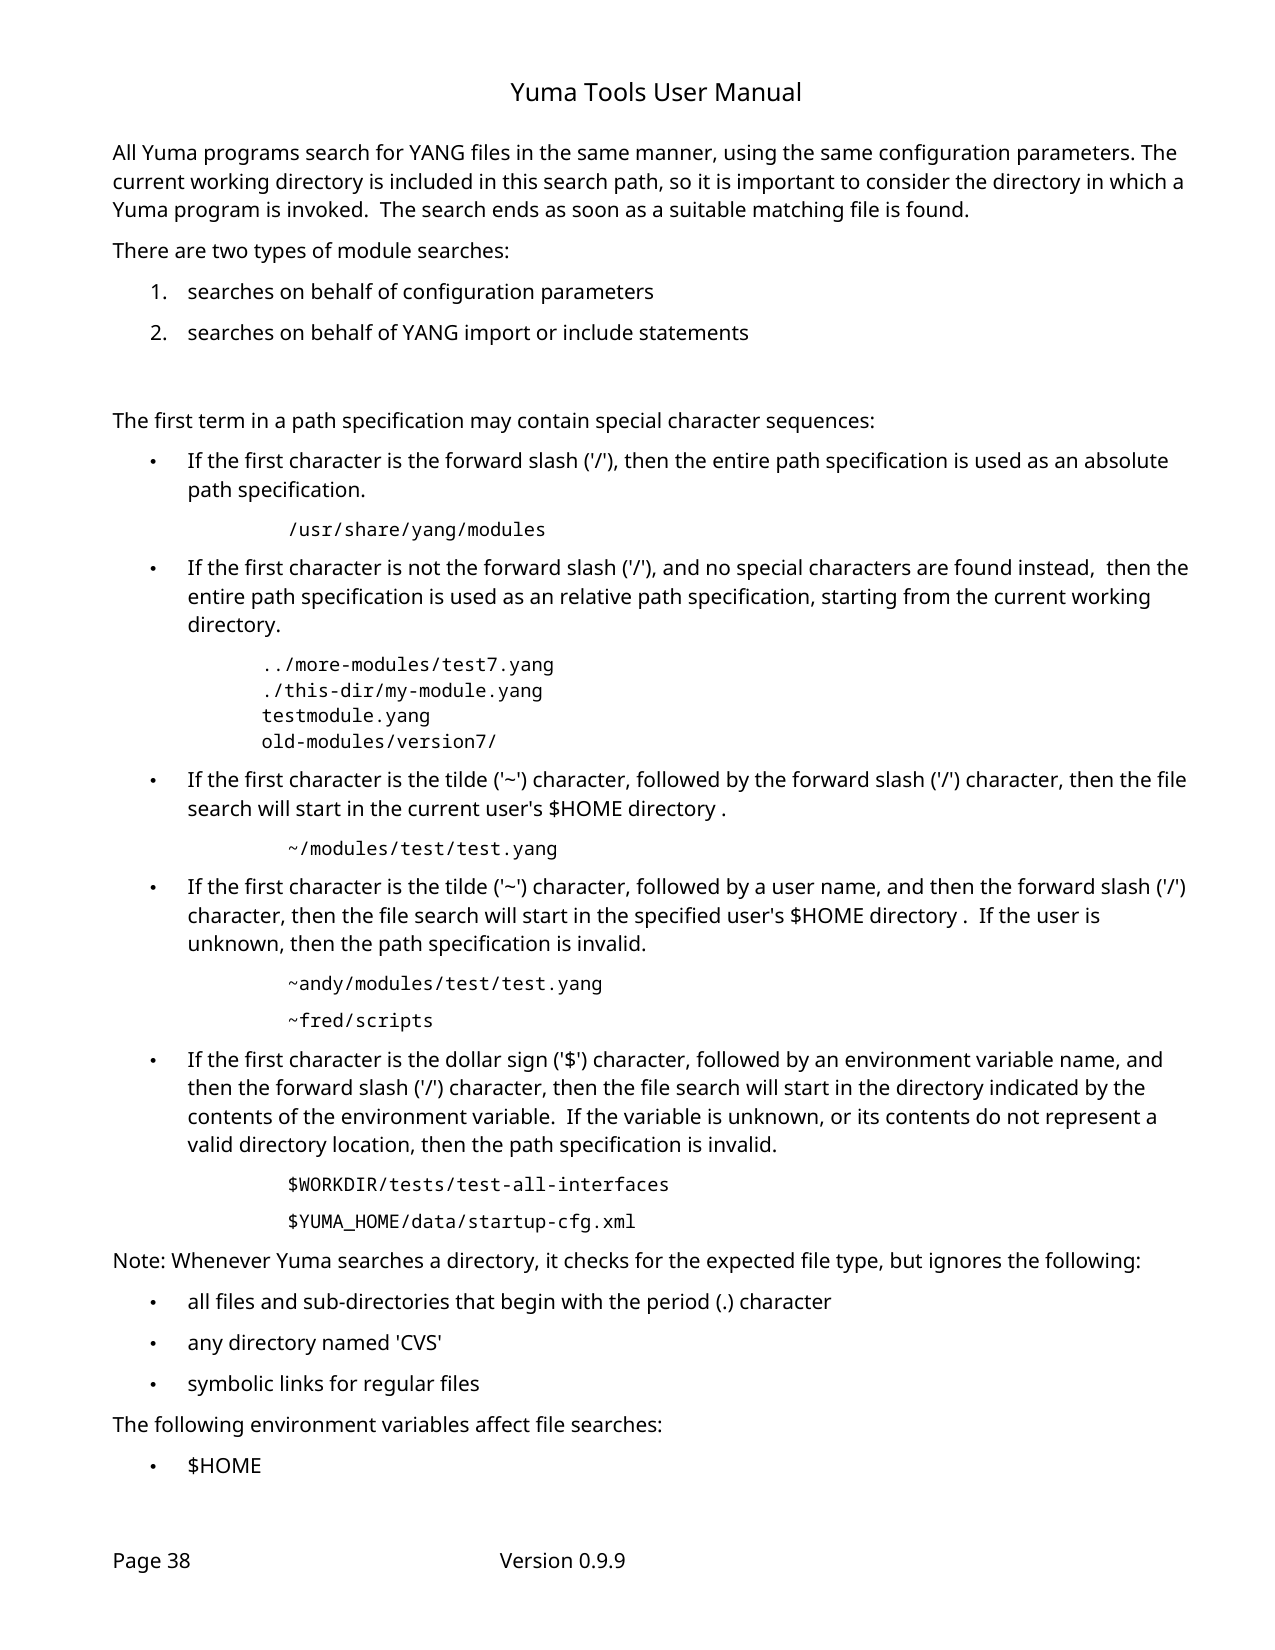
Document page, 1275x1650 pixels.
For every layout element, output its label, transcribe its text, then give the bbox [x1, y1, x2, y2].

text ~andy/modules/test/test.yang [139, 970, 1200, 996]
list If the first character is the tilde ('~') character, followed by the forward slash ('/') character, then the file search will start in the current user's $HOME directory . [150, 765, 1200, 822]
text All Yuma programs search for YANG files in the same manner, using the same configuration parameters. The current working directory is included in this search path, so it is important to consider the directory in which a Yuma program is invoked. The search ends as soon as a suitable matching file is found. [112, 138, 1200, 224]
text Note: Whenever Yuma searches a directory, it checks for the expected file type, but ignores the following: [112, 1246, 1200, 1275]
list If the first character is the forward slash ('/'), then the entire path specification is used as an absolute path specification. [150, 447, 1200, 503]
list $HOME [150, 1451, 1200, 1479]
text ~/modules/test/test.yang [139, 835, 1200, 860]
text The following environment variables affect file searches: [112, 1410, 1200, 1438]
list searches on behalf of YANG import or include statements [150, 318, 1200, 347]
list any directory named 'CVS' [150, 1328, 1200, 1357]
list If the first character is not the forward slash ('/'), and no special characters are found instead, then the entire path specification is used as an relative path specification, starting from the current working directory. [150, 553, 1200, 639]
list symbolic links for regular files [150, 1369, 1200, 1398]
text /usr/share/yang/modules [139, 516, 1200, 542]
text $YUMA_HOME/data/startup-cfg.xml [139, 1209, 1200, 1234]
list all files and sub-directories that begin with the period (.) character [150, 1287, 1200, 1316]
list If the first character is the dollar sign ('$') character, followed by an environment variable name, and then the forward slash ('/') character, then the file search will start in the directory indicated by the contents of the environment variable. If the variable is unknown, or its contents do not represent a valid directory location, then the path specification is invalid. [150, 1045, 1200, 1159]
list ../more-modules/test7.yang ./this-dir/my-module.yang testmodule.yang old-modules/version7/ [150, 651, 1200, 753]
text The first term in a path specification may contain special character sequences: [112, 406, 1200, 434]
text There are two types of module searches: [112, 236, 1200, 265]
list searches on behalf of configuration parameters [150, 277, 1200, 306]
text $WORKDIR/tests/test-all-interfaces [139, 1171, 1200, 1197]
text ~fred/scripts [139, 1008, 1200, 1033]
list If the first character is the tilde ('~') character, followed by a user name, and then the forward slash ('/') character, then the file search will start in the specified user's $HOME directory . If the user is unknown, then the path specification is invalid. [150, 872, 1200, 958]
